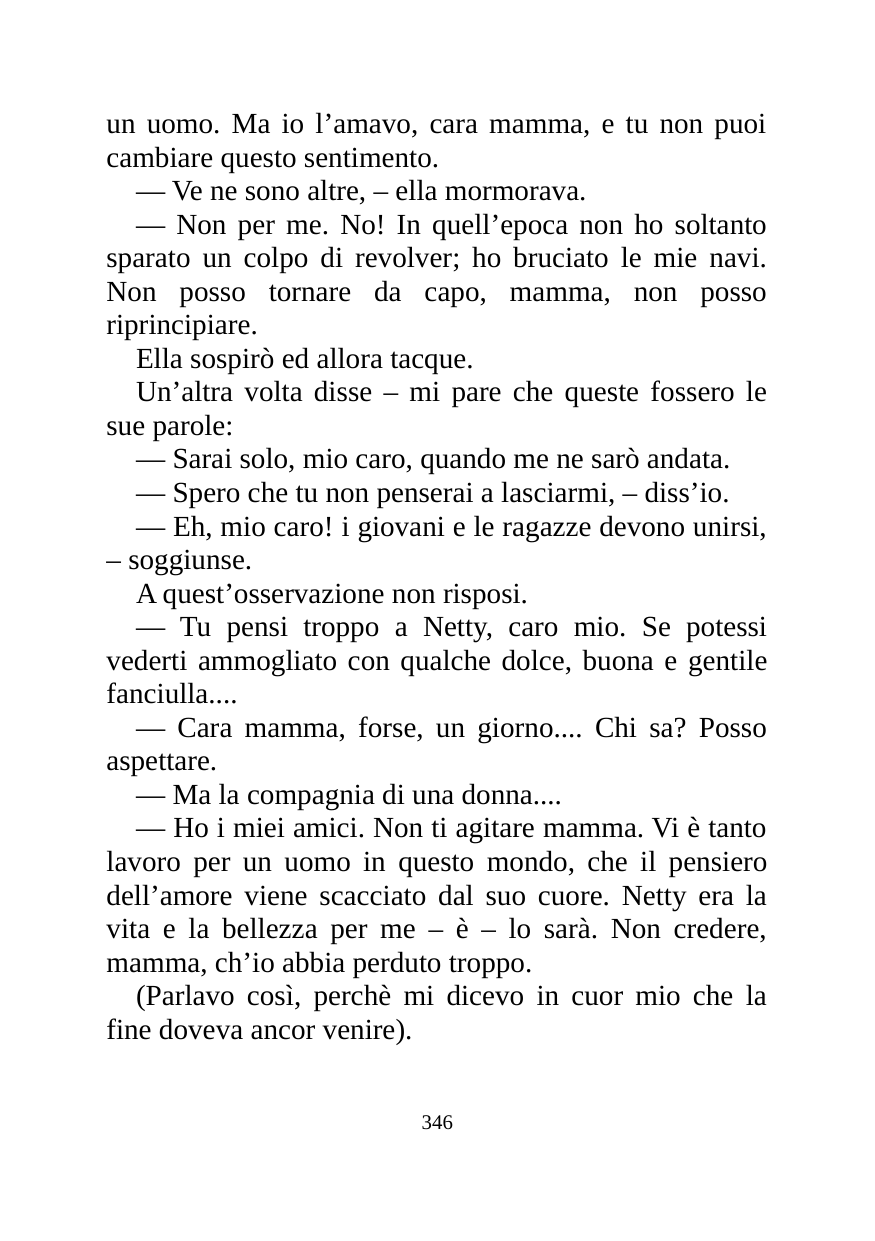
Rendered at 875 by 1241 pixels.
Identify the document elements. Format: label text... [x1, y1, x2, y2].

text un uomo. Ma io l’amavo, cara mamma, e tu non puoi cambiare questo sentimento. [106, 106, 768, 173]
text — Cara mamma, forse, un giorno.... Chi sa? Posso aspettare. [106, 710, 768, 777]
text — Non per me. No! In quell’epoca non ho soltanto sparato un colpo di revolver; ho bruciato le mie navi. Non posso tornare da capo, mamma, non posso riprincipiare. [106, 207, 768, 341]
text — Spero che tu non penserai a lasciarmi, – diss’io. [106, 475, 768, 509]
text — Ho i miei amici. Non ti agitare mamma. Vi è tanto lavoro per un uomo in questo mondo, che il pensiero dell’amore viene scacciato dal suo cuore. Netty era la vita e la bellezza per me – è – lo sarà. Non credere, mamma, ch’io abbia perduto troppo. [106, 811, 768, 978]
text — Tu pensi troppo a Netty, caro mio. Se potessi vederti ammogliato con qualche dolce, buona e gentile fanciulla.... [106, 609, 768, 710]
text (Parlavo così, perchè mi dicevo in cuor mio che la fine doveva ancor venire). [106, 978, 768, 1045]
text Ella sospirò ed allora tacque. [106, 341, 768, 374]
text A quest’osservazione non risposi. [106, 576, 768, 609]
text Un’altra volta disse – mi pare che queste fossero le sue parole: [106, 374, 768, 442]
text — Sarai solo, mio caro, quando me ne sarò andata. [106, 442, 768, 475]
text — Ve ne sono altre, – ella mormorava. [106, 173, 768, 207]
text — Ma la compagnia di una donna.... [106, 777, 768, 811]
text — Eh, mio caro! i giovani e le ragazze devono unirsi, – soggiunse. [106, 509, 768, 576]
